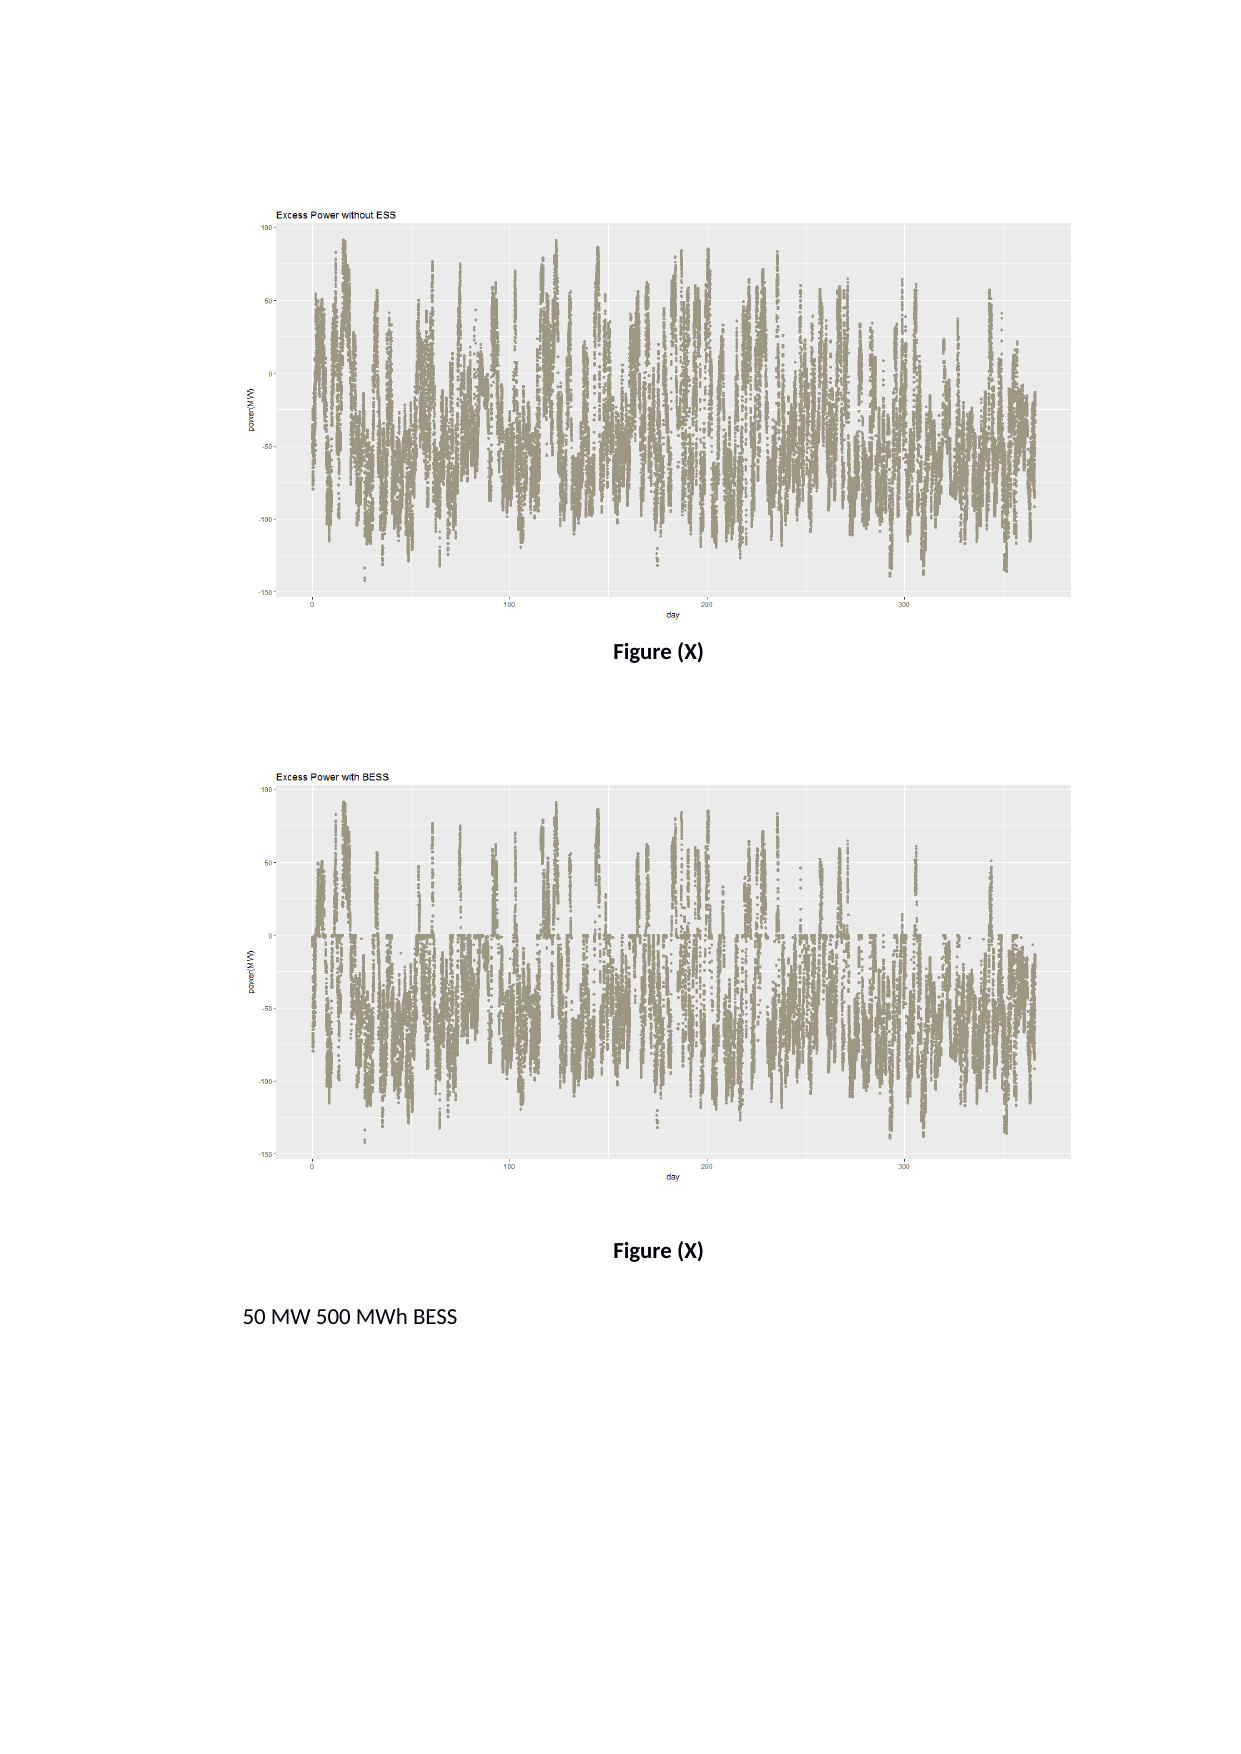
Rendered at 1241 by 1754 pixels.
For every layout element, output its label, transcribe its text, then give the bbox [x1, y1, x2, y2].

picture [242, 768, 1075, 1185]
text 50 MW 500 MWh BESS [242, 1302, 1075, 1330]
text Figure (X) [242, 1185, 1075, 1264]
picture [242, 206, 1075, 623]
text Figure (X) [242, 623, 1075, 665]
